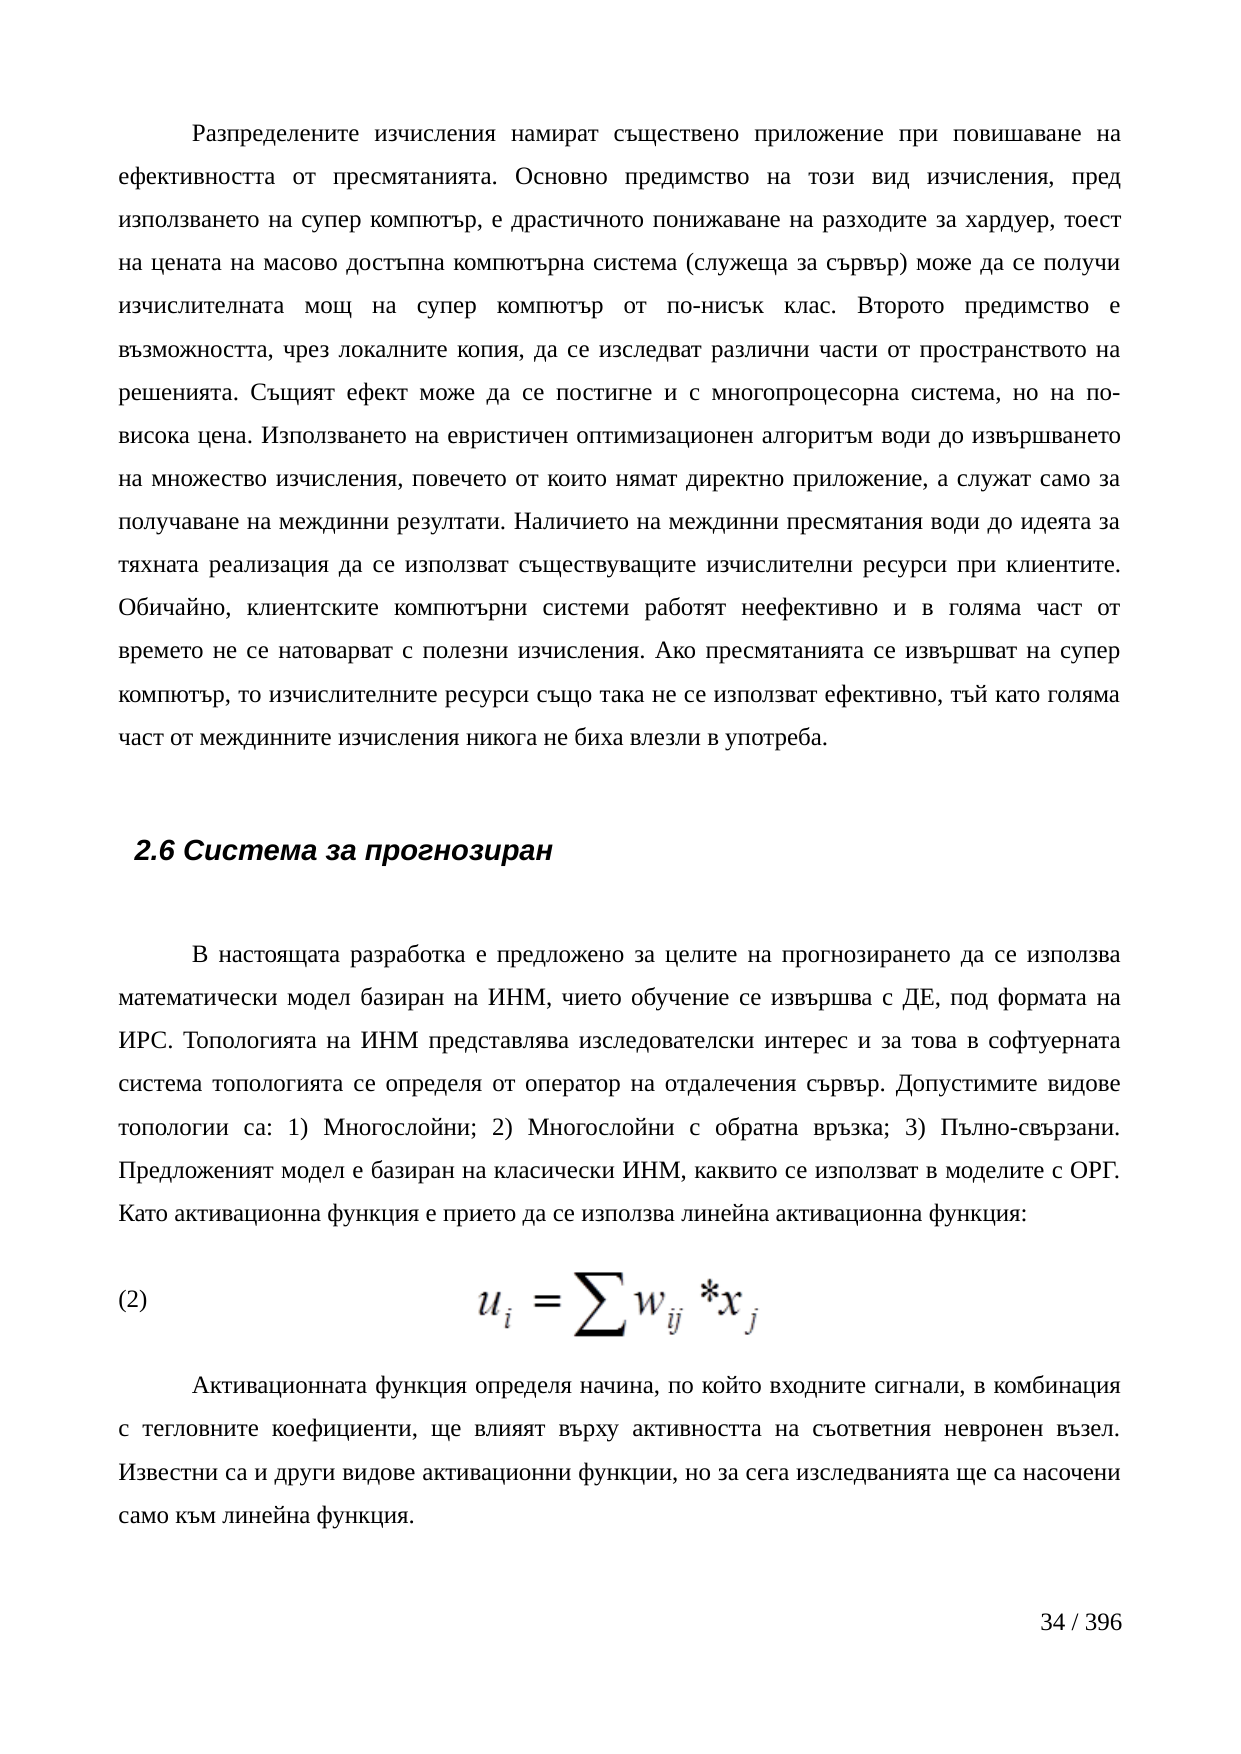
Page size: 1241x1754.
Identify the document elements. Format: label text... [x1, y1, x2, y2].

text Активационната функция определя начина, по който входните сигнали, в комбинация с тегловните коефициенти, ще влияят върху активността на съответния невронен възел. Известни са и други видове активационни функции, но за сега изследванията ще са насочени само към линейна функция. [118, 1370, 1122, 1528]
text Разпределените изчисления намират съществено приложение при повишаване на ефективността от пресмятанията. Основно предимство на този вид изчисления, пред използването на супер компютър, е драстичното понижаване на разходите за хардуер, тоест на цената на масово достъпна компютърна система (служеща за сървър) може да се получи изчислителната мощ на супер компютър от по-нисък клас. Второто предимство е възможността, чрез локалните копия, да се изследват различни части от пространството на решенията. Същият ефект може да се постигне и с многопроцесорна система, но на по-висока цена. Използването на евристичен оптимизационен алгоритъм води до извършването на множество изчисления, повечето от които нямат директно приложение, а служат само за получаване на междинни резултати. Наличието на междинни пресмятания води до идеята за тяхната реализация да се използват съществуващите изчислителни ресурси при клиентите. Обичайно, клиентските компютърни системи работят неефективно и в голяма част от времето не се натоварват с полезни изчисления. Ако пресмятанията се извършват на супер компютър, то изчислителните ресурси също така не се използват ефективно, тъй като голяма част от междинните изчисления никога не биха влезли в употреба. [118, 118, 1122, 751]
text [769, 1284, 1122, 1313]
text (2) [118, 1284, 471, 1313]
subtitle 2.6 Система за прогнозиран [118, 833, 1122, 867]
text В настоящата разработка е предложено за целите на прогнозирането да се използва математически модел базиран на ИНМ, чието обучение се извършва с ДЕ, под формата на ИРС. Топологията на ИНМ представлява изследователски интерес и за това в софтуерната система топологията се определя от оператор на отдалечения сървър. Допустимите видове топологии са: 1) Многослойни; 2) Многослойни с обратна връзка; 3) Пълно-свързани. Предложеният модел е базиран на класически ИНМ, каквито се използват в моделите с ОРГ. Като активационна функция е прието да се използва линейна активационна функция: [118, 939, 1122, 1227]
